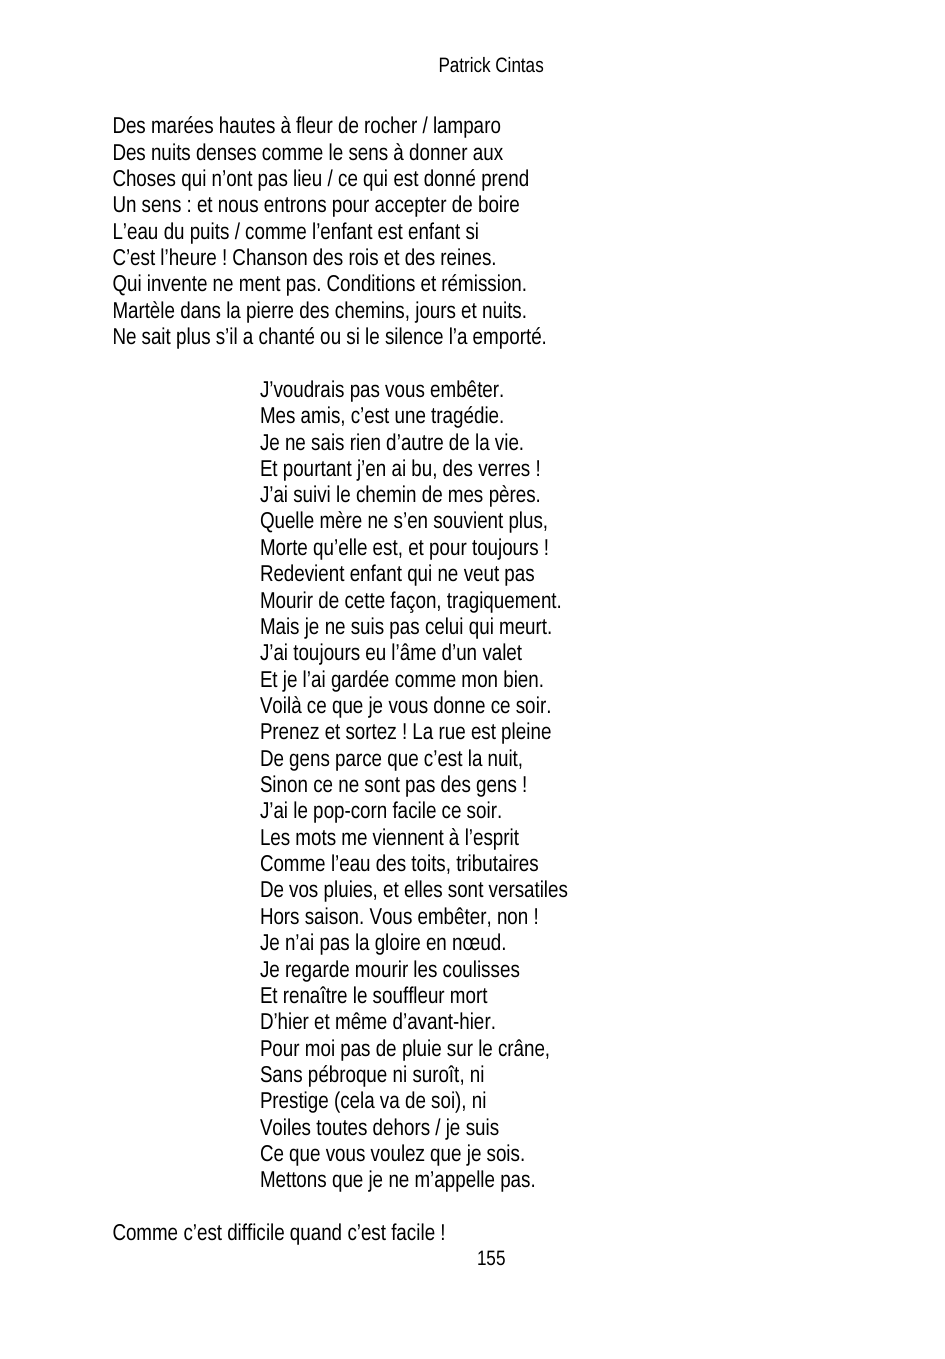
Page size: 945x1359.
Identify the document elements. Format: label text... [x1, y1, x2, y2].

text Comme c’est difficile quand c’est facile ! [112, 1219, 870, 1245]
text J’voudrais pas vous embêter. [260, 376, 870, 402]
text J’ai toujours eu l’âme d’un valet [260, 639, 870, 666]
text De gens parce que c’est la nuit, [260, 745, 870, 771]
text Et je l’ai gardée comme mon bien. [260, 666, 870, 692]
text Sinon ce ne sont pas des gens ! [260, 771, 870, 797]
text Voilà ce que je vous donne ce soir. [260, 692, 870, 718]
text De vos pluies, et elles sont versatiles [260, 876, 870, 903]
text Prestige (cela va de soi), ni [260, 1087, 870, 1114]
text D’hier et même d’avant-hier. [260, 1008, 870, 1034]
text Qui invente ne ment pas. Conditions et rémission. [112, 270, 870, 297]
text L’eau du puits / comme l’enfant est enfant si [112, 218, 870, 244]
text Quelle mère ne s’en souvient plus, [260, 507, 870, 534]
text Je n’ai pas la gloire en nœud. [260, 929, 870, 956]
text Mais je ne suis pas celui qui meurt. [260, 613, 870, 639]
text J’ai le pop-corn facile ce soir. [260, 797, 870, 824]
text Mes amis, c’est une tragédie. [260, 402, 870, 428]
text J’ai suivi le chemin de mes pères. [260, 481, 870, 507]
text Morte qu’elle est, et pour toujours ! [260, 534, 870, 560]
text Ne sait plus s’il a chanté ou si le silence l’a emporté. [112, 323, 870, 349]
text Mettons que je ne m’appelle pas. [260, 1166, 870, 1193]
text Choses qui n’ont pas lieu / ce qui est donné prend [112, 165, 870, 191]
text Sans pébroque ni suroît, ni [260, 1061, 870, 1087]
text Redevient enfant qui ne veut pas [260, 560, 870, 587]
text Et renaître le souffleur mort [260, 982, 870, 1008]
text Voiles toutes dehors / je suis [260, 1114, 870, 1140]
text Comme l’eau des toits, tributaires [260, 850, 870, 876]
text Je ne sais rien d’autre de la vie. [260, 428, 870, 455]
text Prenez et sortez ! La rue est pleine [260, 718, 870, 745]
text Des nuits denses comme le sens à donner aux [112, 138, 870, 165]
text Mourir de cette façon, tragiquement. [260, 587, 870, 613]
text Je regarde mourir les coulisses [260, 956, 870, 982]
text Martèle dans la pierre des chemins, jours et nuits. [112, 297, 870, 323]
text C’est l’heure ! Chanson des rois et des reines. [112, 244, 870, 270]
text Les mots me viennent à l’esprit [260, 824, 870, 850]
text Ce que vous voulez que je sois. [260, 1140, 870, 1166]
text Pour moi pas de pluie sur le crâne, [260, 1034, 870, 1061]
text Des marées hautes à fleur de rocher / lamparo [112, 112, 870, 138]
text Un sens : et nous entrons pour accepter de boire [112, 191, 870, 218]
text Et pourtant j’en ai bu, des verres ! [260, 455, 870, 481]
text Hors saison. Vous embêter, non ! [260, 903, 870, 929]
